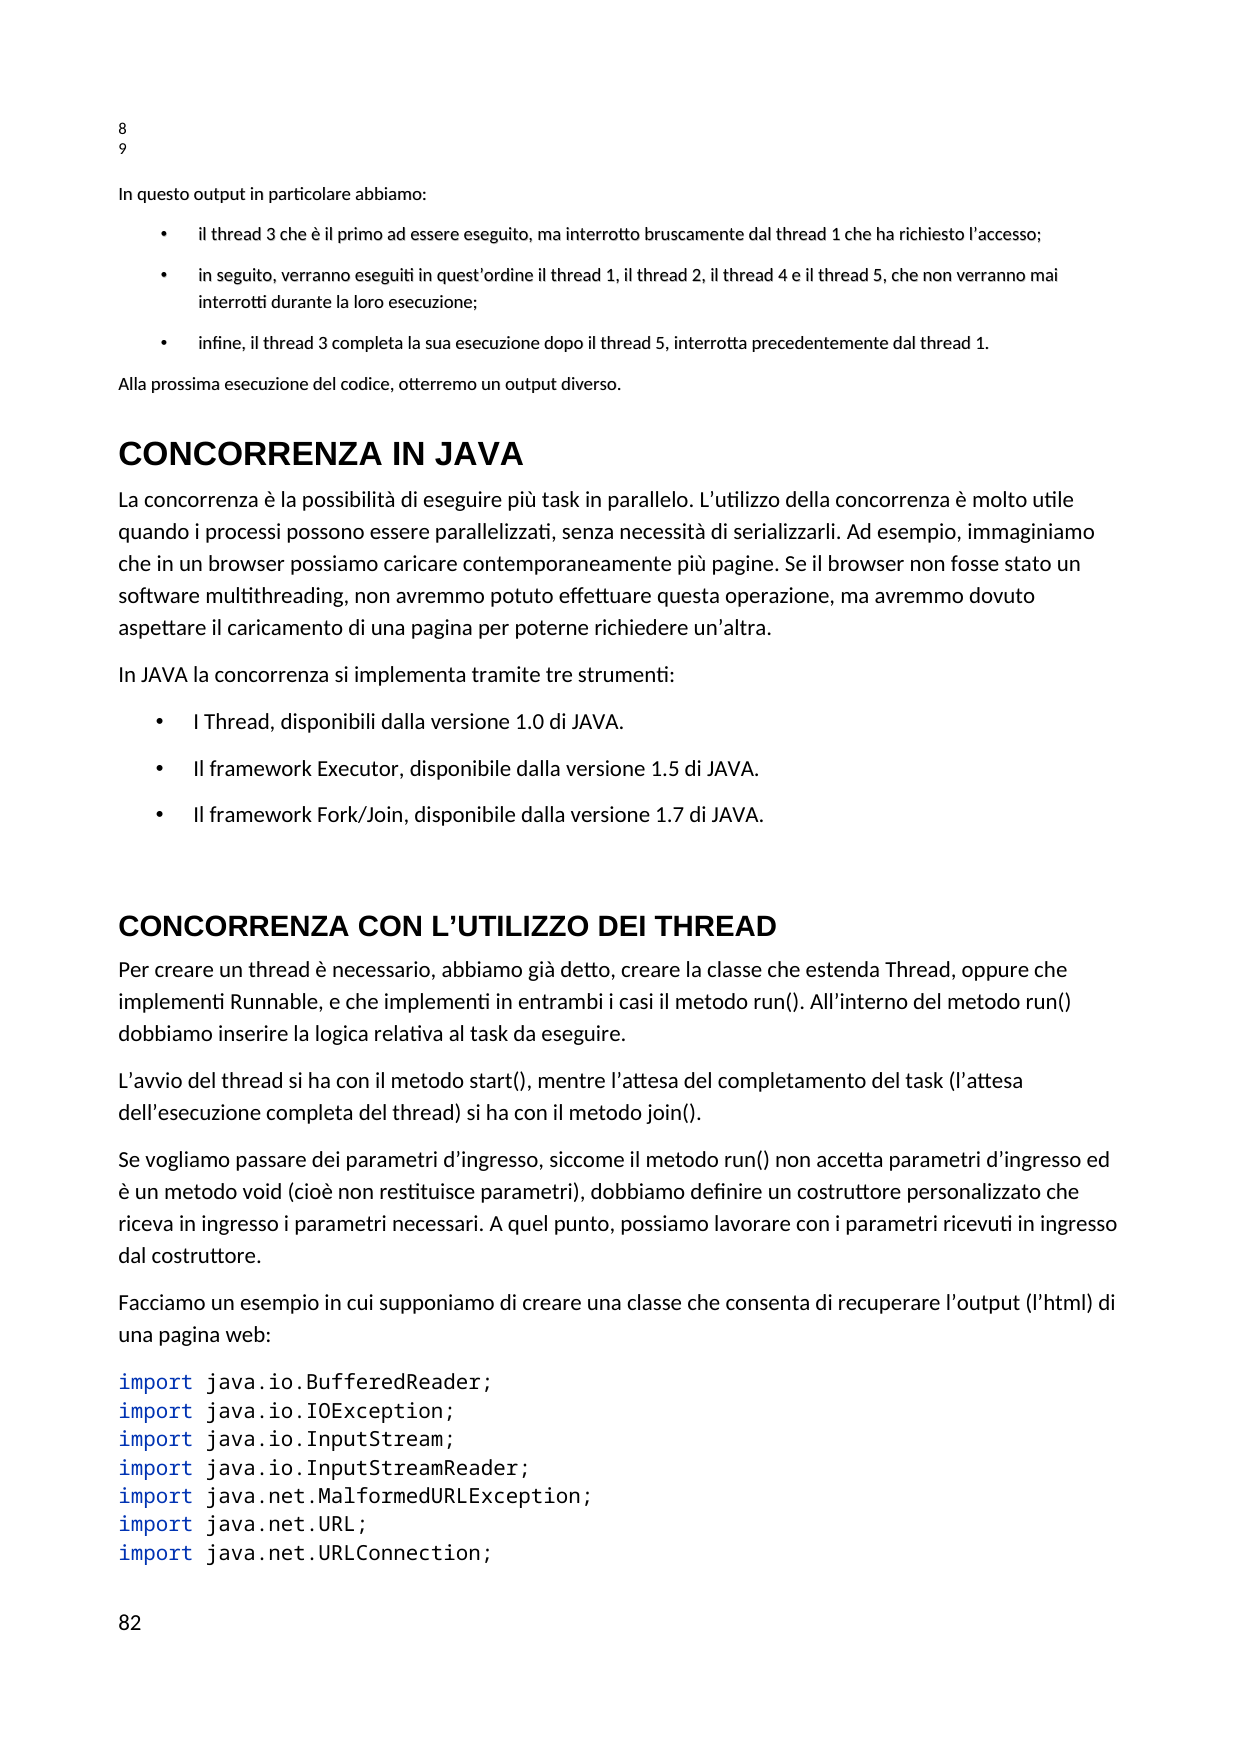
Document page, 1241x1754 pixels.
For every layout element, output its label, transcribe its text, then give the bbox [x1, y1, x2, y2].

text Se vogliamo passare dei parametri d’ingresso, siccome il metodo run() non accetta parametri d’ingresso ed è un metodo void (cioè non restituisce parametri), dobbiamo definire un costruttore personalizzato che riceva in ingresso i parametri necessari. A quel punto, possiamo lavorare con i parametri ricevuti in ingresso dal costruttore. [118, 1145, 1122, 1269]
text La concorrenza è la possibilità di eseguire più task in parallelo. L’utilizzo della concorrenza è molto utile quando i processi possono essere parallelizzati, senza necessità di serializzarli. Ad esempio, immaginiamo che in un browser possiamo caricare contemporaneamente più pagine. Se il browser non fosse stato un software multithreading, non avremmo potuto effettuare questa operazione, ma avremmo dovuto aspettare il caricamento di una pagina per poterne richiedere un’altra. [118, 485, 1122, 641]
text In JAVA la concorrenza si implementa tramite tre strumenti: [118, 660, 1122, 688]
list Il framework Executor, disponibile dalla versione 1.5 di JAVA. [156, 754, 1122, 782]
text import java.io.BufferedReader; import java.io.IOException; import java.io.InputStream; import java.io.InputStreamReader; import java.net.MalformedURLException; import java.net.URL; import java.net.URLConnection; [118, 1367, 1122, 1566]
list Il framework Fork/Join, disponibile dalla versione 1.7 di JAVA. [156, 801, 1122, 828]
text Alla prossima esecuzione del codice, otterremo un output diverso. [118, 372, 1122, 395]
text 8 [118, 118, 1122, 138]
text In questo output in particolare abbiamo: [118, 182, 1122, 204]
subtitle CONCORRENZA CON L’UTILIZZO DEI THREAD [118, 909, 1122, 942]
text Facciamo un esempio in cui supponiamo di creare una classe che consenta di recuperare l’output (l’html) di una pagina web: [118, 1288, 1122, 1348]
text L’avvio del thread si ha con il metodo start(), mentre l’attesa del completamento del task (l’attesa dell’esecuzione completa del thread) si ha con il metodo join(). [118, 1066, 1122, 1126]
list il thread 3 che è il primo ad essere eseguito, ma interrotto bruscamente dal thread 1 che ha richiesto l’accesso; [161, 223, 1122, 246]
list infine, il thread 3 completa la sua esecuzione dopo il thread 5, interrotta precedentemente dal thread 1. [161, 331, 1122, 354]
text 9 [118, 138, 1122, 159]
subtitle CONCORRENZA IN JAVA [118, 433, 1122, 472]
text Per creare un thread è necessario, abbiamo già detto, creare la classe che estenda Thread, oppure che implementi Runnable, e che implementi in entrambi i casi il metodo run(). All’interno del metodo run() dobbiamo inserire la logica relativa al task da eseguire. [118, 955, 1122, 1047]
list in seguito, verranno eseguiti in quest’ordine il thread 1, il thread 2, il thread 4 e il thread 5, che non verranno mai interrotti durante la loro esecuzione; [161, 263, 1122, 313]
list I Thread, disponibili dalla versione 1.0 di JAVA. [156, 707, 1122, 735]
